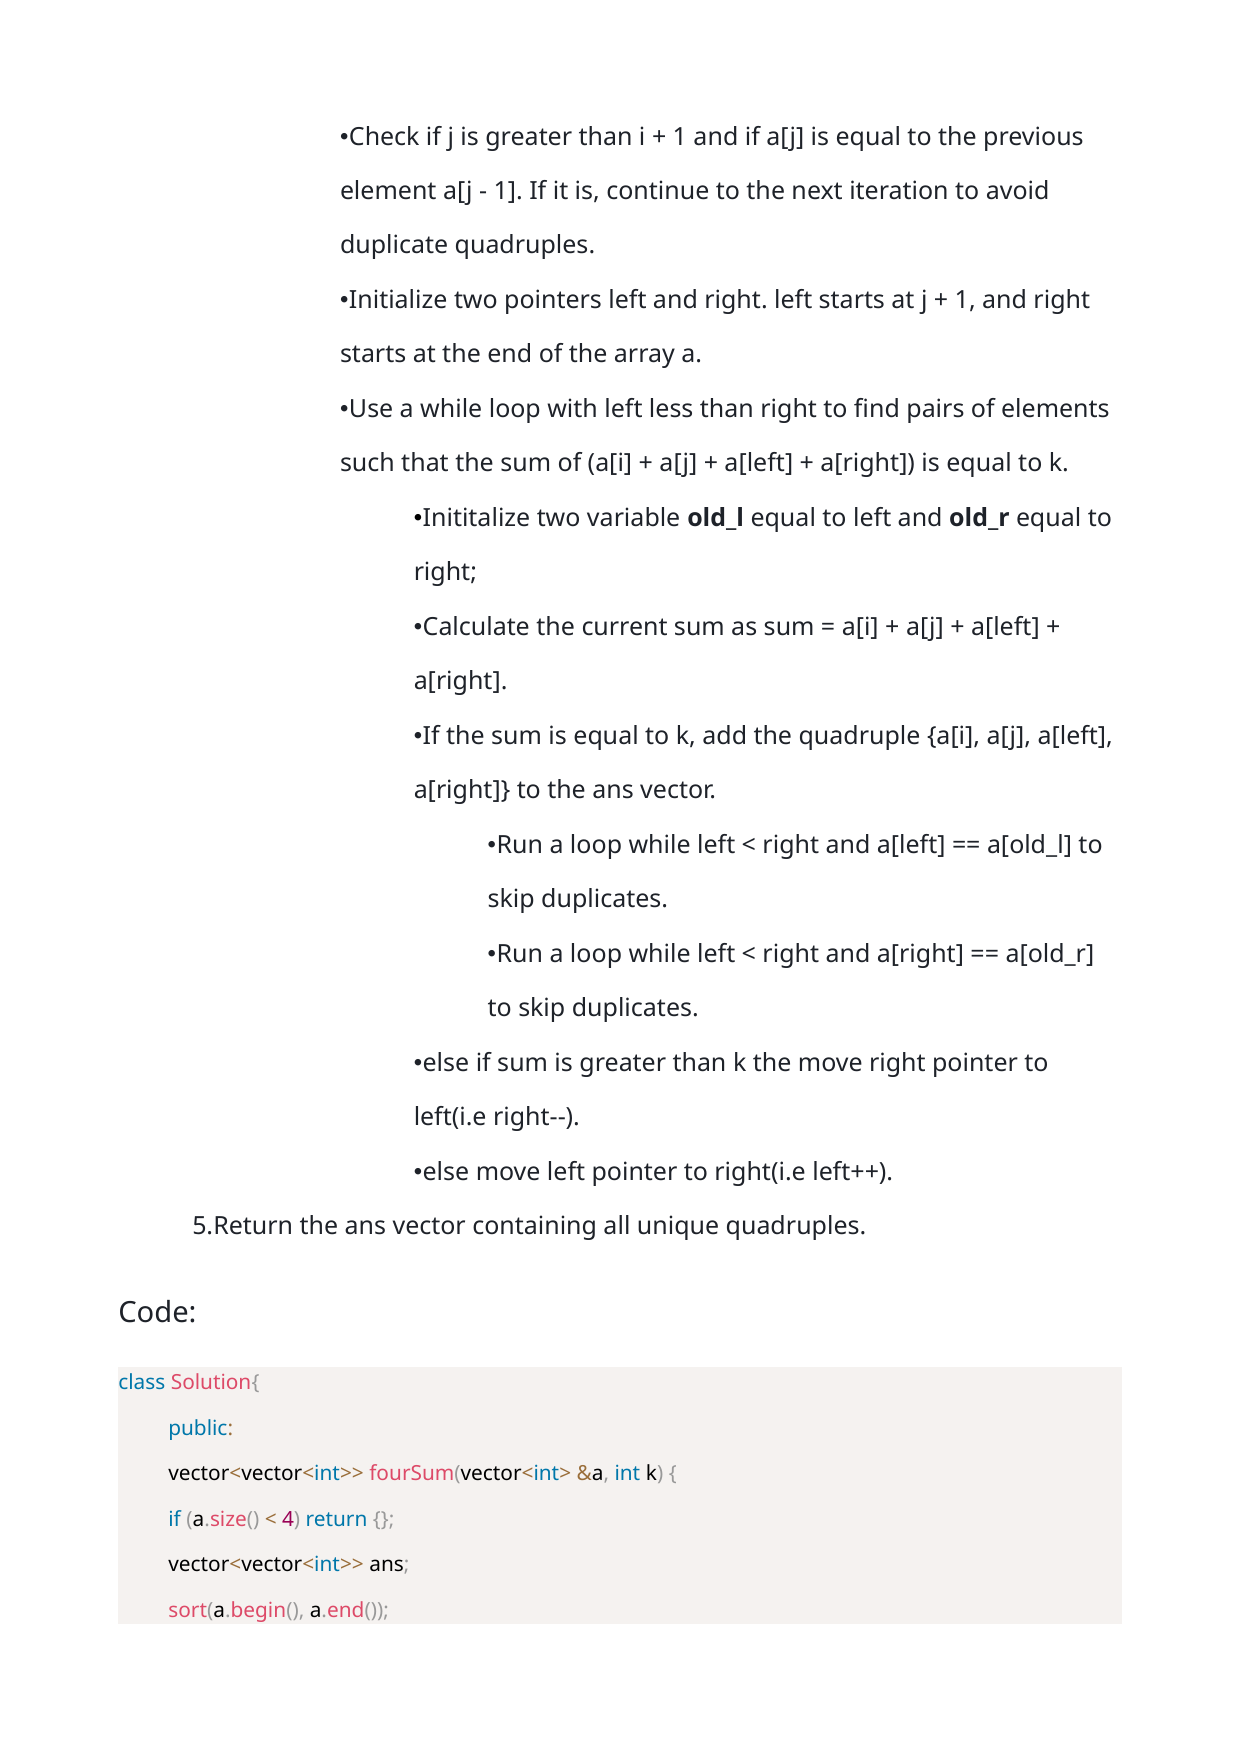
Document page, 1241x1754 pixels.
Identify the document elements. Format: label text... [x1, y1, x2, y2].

list Return the ans vector containing all unique quadruples. [118, 1208, 1122, 1242]
text public: [118, 1413, 1122, 1441]
list Check if j is greater than i + 1 and if a[j] is equal to the previous element a[j - 1]. If it is, continue to the next iteration to avoid duplicate quadruples. [118, 118, 1122, 261]
text sort(a.begin(), a.end()); [118, 1595, 1122, 1624]
list else if sum is greater than k the move right pointer to left(i.e right--). [118, 1044, 1122, 1133]
text vector<vector<int>> fourSum(vector<int> &a, int k) { [118, 1458, 1122, 1487]
list Initialize two pointers left and right. left starts at j + 1, and right starts at the end of the array a. [118, 282, 1122, 370]
list Inititalize two variable old_l equal to left and old_r equal to right; [118, 499, 1122, 588]
list If the sum is equal to k, add the quadruple {a[i], a[j], a[left], a[right]} to the ans vector. [118, 717, 1122, 806]
list Calculate the current sum as sum = a[i] + a[j] + a[left] + a[right]. [118, 608, 1122, 697]
text vector<vector<int>> ans; [118, 1549, 1122, 1578]
list Run a loop while left < right and a[right] == a[old_r] to skip duplicates. [118, 935, 1122, 1024]
list Use a while loop with left less than right to find pairs of elements such that the sum of (a[i] + a[j] + a[left] + a[right]) is equal to k. [118, 391, 1122, 479]
subtitle Code: [118, 1291, 1122, 1331]
text class Solution{ [118, 1367, 1122, 1396]
list Run a loop while left < right and a[left] == a[old_l] to skip duplicates. [118, 826, 1122, 915]
list else move left pointer to right(i.e left++). [118, 1153, 1122, 1187]
text if (a.size() < 4) return {}; [118, 1504, 1122, 1532]
